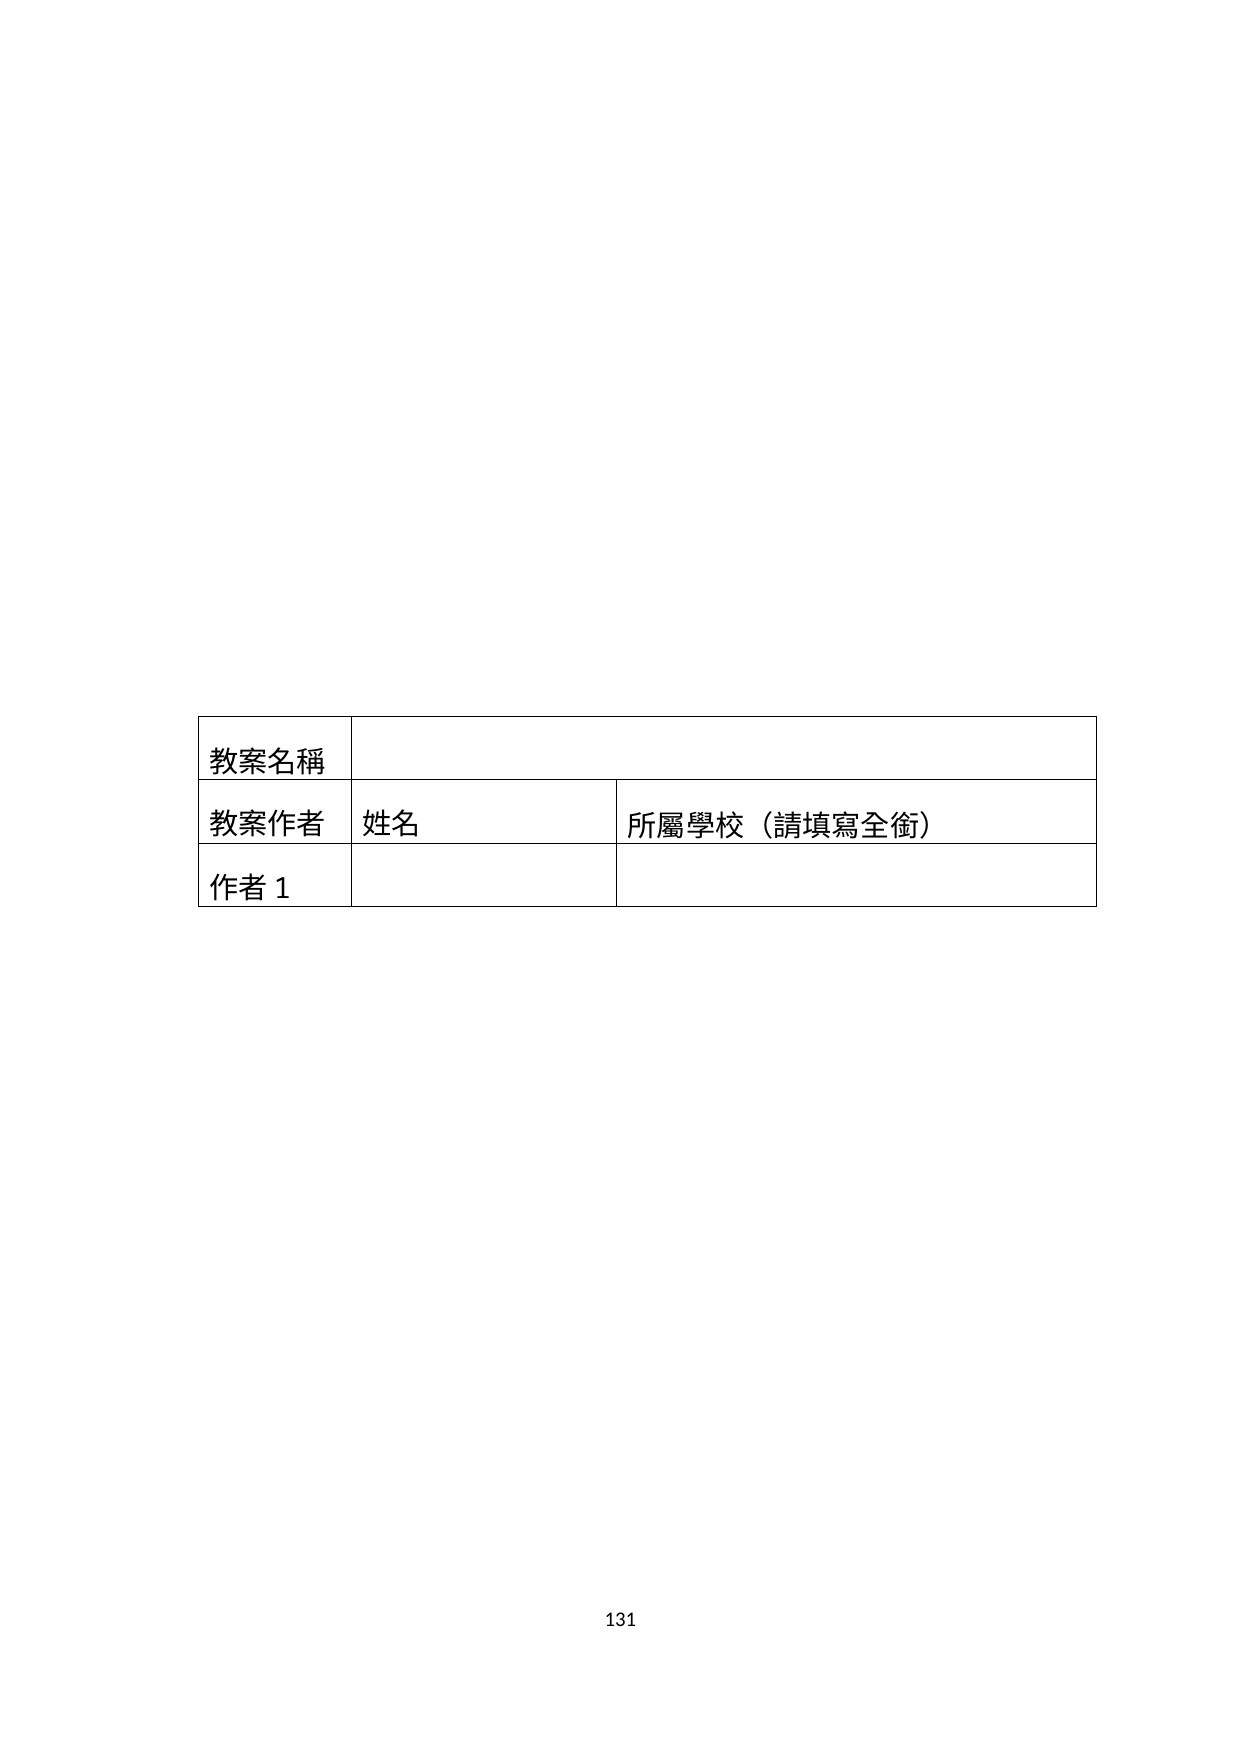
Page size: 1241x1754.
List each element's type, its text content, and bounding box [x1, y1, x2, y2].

table_cell 所屬學校（請填寫全銜） [617, 780, 1096, 843]
table_header 教案名稱 [199, 717, 351, 779]
table_cell 作者1 [199, 844, 351, 906]
table_cell 教案作者 [199, 780, 351, 843]
table_cell 姓名 [352, 780, 616, 843]
table_header [352, 717, 1096, 779]
table_cell [617, 844, 1096, 906]
table_cell [352, 844, 616, 906]
